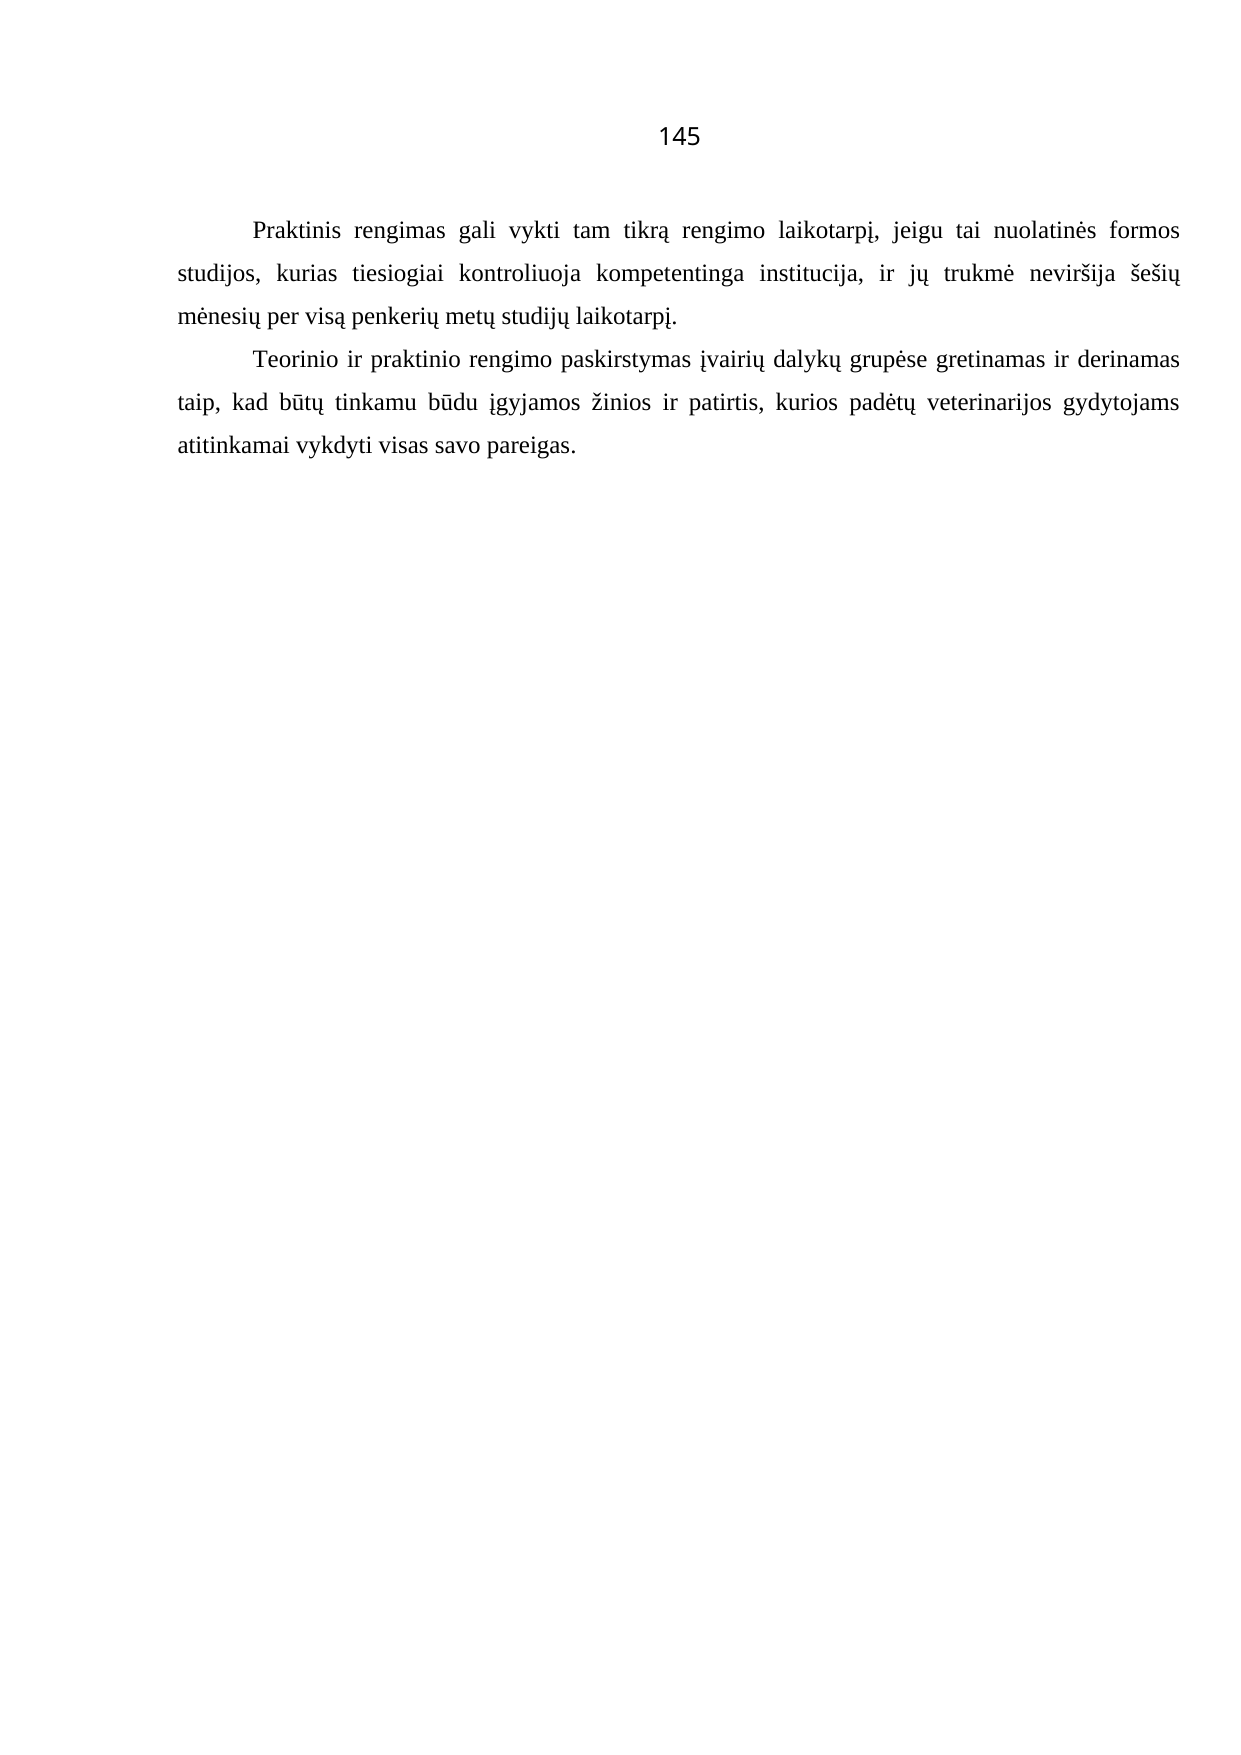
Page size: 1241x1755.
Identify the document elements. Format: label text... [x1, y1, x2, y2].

text Praktinis rengimas gali vykti tam tikrą rengimo laikotarpį, jeigu tai nuolatinės formos studijos, kurias tiesiogiai kontroliuoja kompetentinga institucija, ir jų trukmė neviršija šešių mėnesių per visą penkerių metų studijų laikotarpį. [177, 215, 1181, 330]
table_header [686, 186, 908, 215]
text Teorinio ir praktinio rengimo paskirstymas įvairių dalykų grupėse gretinamas ir derinamas taip, kad būtų tinkamu būdu įgyjamos žinios ir patirtis, kurios padėtų veterinarijos gydytojams atitinkamai vykdyti visas savo pareigas. [177, 344, 1181, 459]
table_header [908, 186, 1174, 215]
table_header [218, 186, 425, 215]
